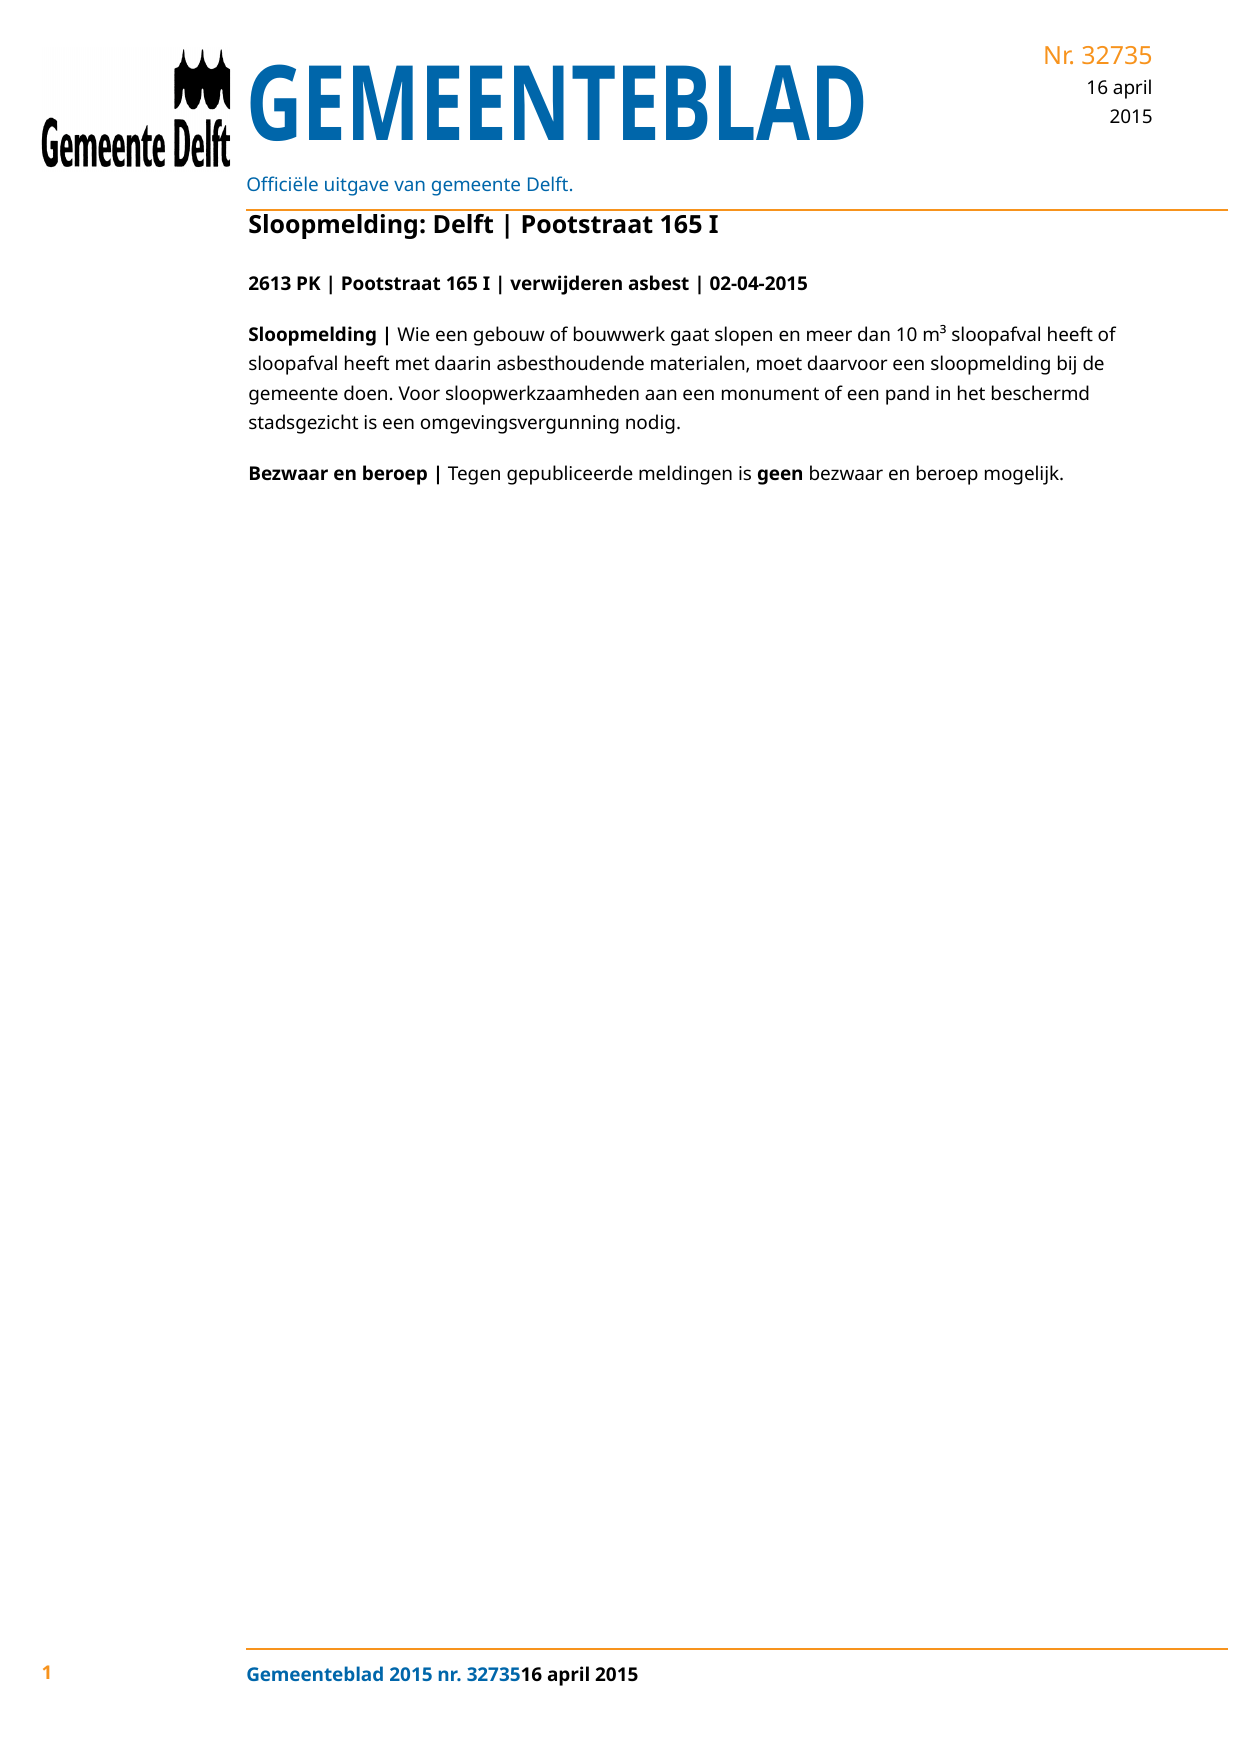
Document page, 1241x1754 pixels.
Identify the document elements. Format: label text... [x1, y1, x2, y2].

text Sloopmelding: Delft | Pootstraat 165 I [248, 211, 1152, 241]
text Sloopmelding | Wie een gebouw of bouwwerk gaat slopen en meer dan 10 m³ sloopafval heeft of sloopafval heeft met daarin asbesthoudende materialen, moet daarvoor een sloopmelding bij de gemeente doen. Voor sloopwerkzaamheden aan een monument of een pand in het beschermd stadsgezicht is een omgevingsvergunning nodig. [248, 321, 1152, 435]
text Bezwaar en beroep | Tegen gepubliceerde meldingen is geen bezwaar en beroep mogelijk. [248, 460, 1152, 486]
picture [41, 47, 231, 172]
text 2613 PK | Pootstraat 165 I | verwijderen asbest | 02-04-2015 [248, 270, 1152, 296]
